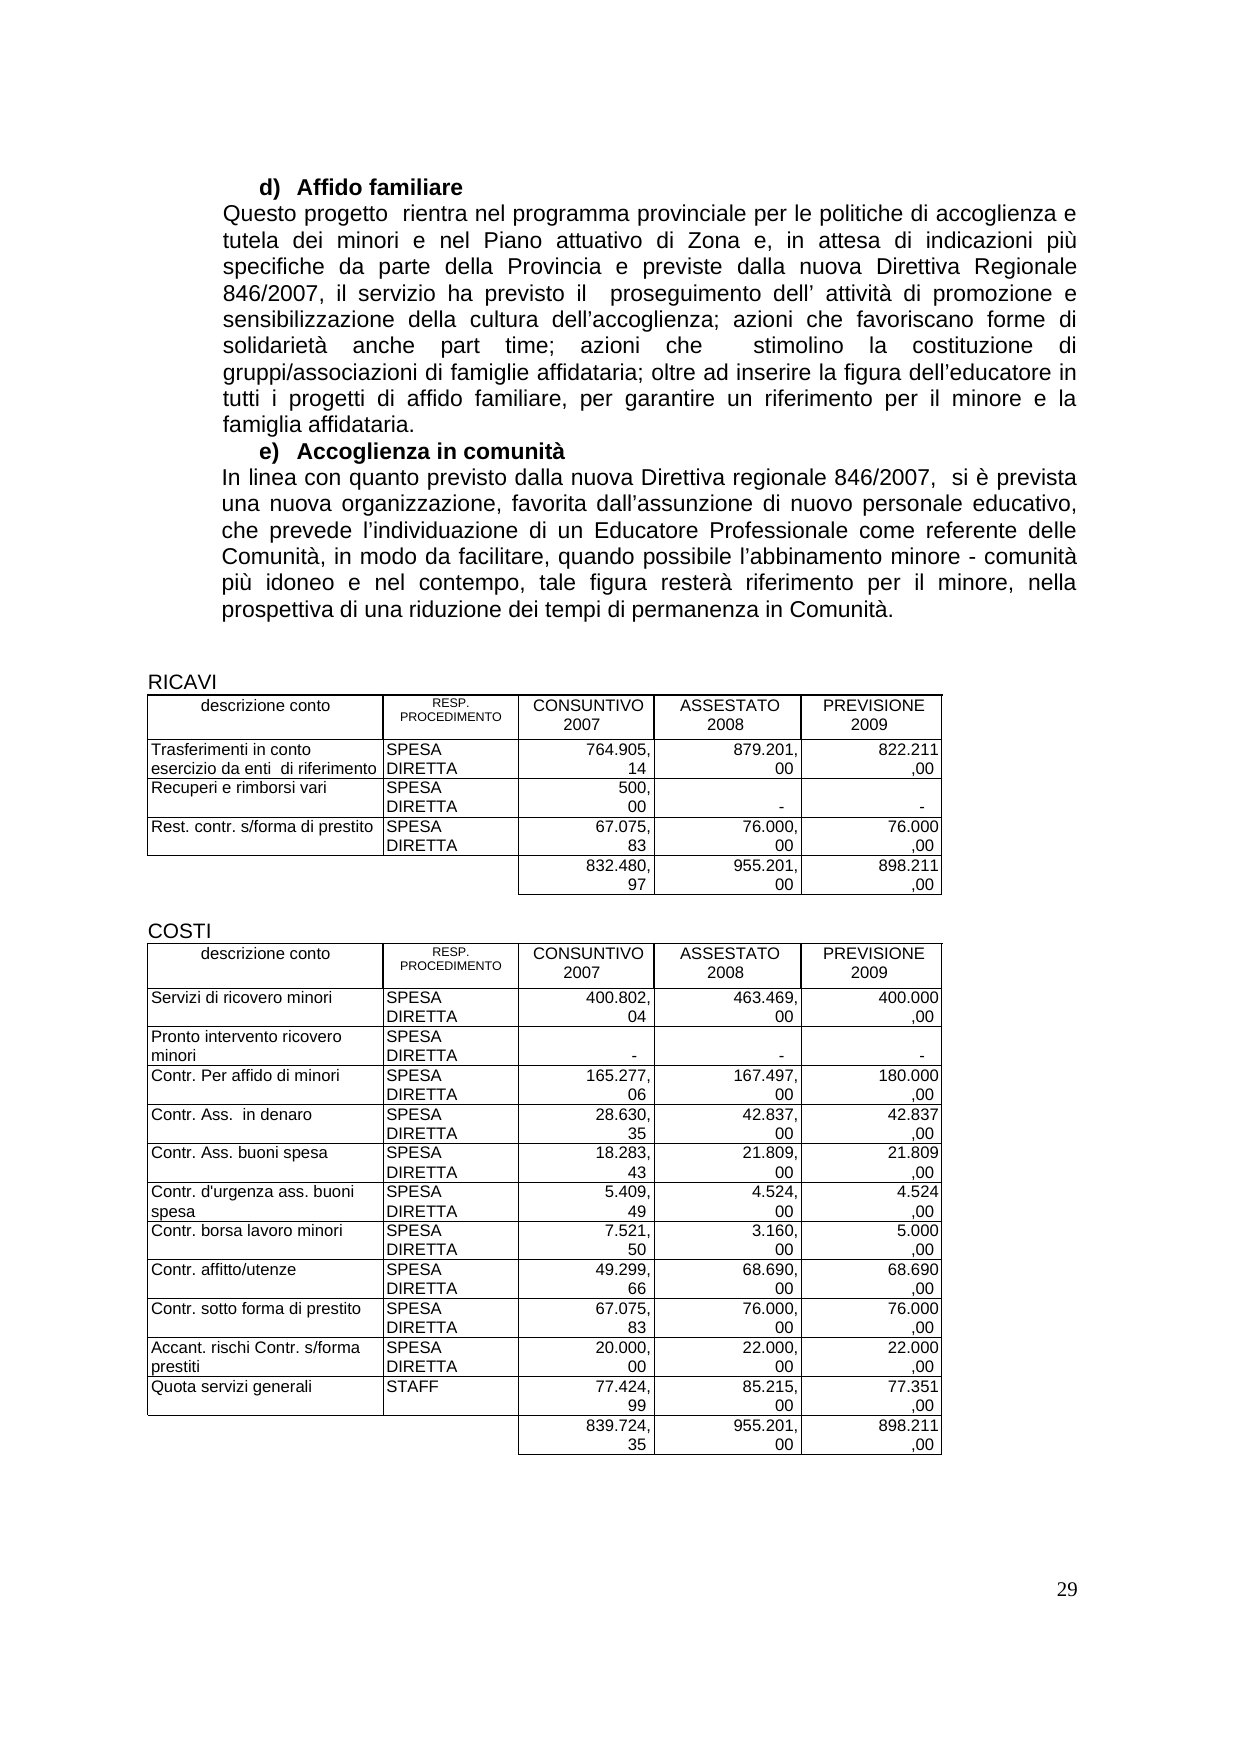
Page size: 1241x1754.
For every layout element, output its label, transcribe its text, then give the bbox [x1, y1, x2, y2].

table_cell SPESA DIRETTA [384, 740, 518, 778]
text RICAVI [148, 670, 1078, 694]
table_cell 4.524,00 [655, 1183, 801, 1221]
table_cell 832.480,97 [519, 856, 654, 894]
table_cell [383, 1416, 518, 1454]
table_cell 879.201,00 [655, 740, 801, 778]
table_cell SPESA DIRETTA [384, 1260, 518, 1298]
table_cell 764.905,14 [519, 740, 654, 778]
table_header CONSUNTIVO 2007 [519, 696, 653, 739]
table_cell SPESA DIRETTA [384, 1027, 518, 1065]
table_cell - [802, 779, 941, 816]
table_cell Pronto intervento ricovero minori [148, 1027, 383, 1065]
table_cell 77.424,99 [519, 1377, 654, 1415]
table_cell 28.630,35 [519, 1105, 654, 1143]
table_cell Contr. d'urgenza ass. buoni spesa [148, 1183, 383, 1221]
table_cell 76.000,00 [655, 1299, 801, 1337]
table_cell 49.299,66 [519, 1260, 654, 1298]
table_cell Accant. rischi Contr. s/forma prestiti [148, 1338, 383, 1376]
table_cell 898.211,00 [802, 856, 941, 894]
table_cell - [519, 1027, 654, 1065]
table_cell 85.215,00 [655, 1377, 801, 1415]
table_cell 20.000,00 [519, 1338, 654, 1376]
table_cell Contr. sotto forma di prestito [148, 1299, 383, 1337]
table_cell SPESA DIRETTA [384, 1222, 518, 1259]
table_cell SPESA DIRETTA [384, 1299, 518, 1337]
table_cell Trasferimenti in conto esercizio da enti di riferimento [148, 740, 383, 778]
table_cell SPESA DIRETTA [384, 818, 518, 855]
table_cell [383, 856, 518, 894]
table_header CONSUNTIVO 2007 [519, 944, 653, 987]
table_header RESP. PROCEDIMENTO [384, 696, 518, 739]
table_cell 822.211,00 [802, 740, 941, 778]
table_cell 77.351,00 [802, 1377, 941, 1415]
table_cell 67.075,83 [519, 818, 654, 855]
table_cell 180.000,00 [802, 1066, 941, 1104]
table_cell Servizi di ricovero minori [148, 989, 383, 1026]
table_cell 165.277,06 [519, 1066, 654, 1104]
table_header ASSESTATO 2008 [655, 944, 800, 987]
table_cell SPESA DIRETTA [384, 1105, 518, 1143]
table_cell 76.000,00 [655, 818, 801, 855]
table_cell 3.160,00 [655, 1222, 801, 1259]
table_header RESP. PROCEDIMENTO [384, 944, 518, 987]
table_cell - [655, 1027, 801, 1065]
table_cell - [655, 779, 801, 816]
table_cell [148, 1416, 383, 1454]
table_cell Rest. contr. s/forma di prestito [148, 818, 383, 855]
table_cell SPESA DIRETTA [384, 1066, 518, 1104]
table_cell 76.000,00 [802, 1299, 941, 1337]
table_cell SPESA DIRETTA [384, 1338, 518, 1376]
table_cell 18.283,43 [519, 1144, 654, 1182]
table_cell 21.809,00 [655, 1144, 801, 1182]
table_header ASSESTATO 2008 [655, 696, 800, 739]
table_cell 68.690,00 [802, 1260, 941, 1298]
table_cell SPESA DIRETTA [384, 1144, 518, 1182]
table_cell Quota servizi generali [148, 1377, 383, 1415]
table_cell 839.724,35 [519, 1416, 654, 1454]
text In linea con quanto previsto dalla nuova Direttiva regionale 846/2007, si è prevista una nuova organizzazione, favorita dall’assunzione di nuovo personale educativo, che prevede l’individuazione di un Educatore Professionale come referente delle Comunità, in modo da facilitare, quando possibile l’abbinamento minore - comunità più idoneo e nel contempo, tale figura resterà riferimento per il minore, nella prospettiva di una riduzione dei tempi di permanenza in Comunità. [221, 464, 1078, 622]
table_cell Contr. Ass. in denaro [148, 1105, 383, 1143]
table_cell Contr. Per affido di minori [148, 1066, 383, 1104]
table_cell 22.000,00 [655, 1338, 801, 1376]
table_header PREVISIONE 2009 [802, 696, 941, 739]
table_cell SPESA DIRETTA [384, 779, 518, 816]
table_cell Recuperi e rimborsi vari [148, 779, 383, 816]
table_cell 5.409,49 [519, 1183, 654, 1221]
table_cell 22.000,00 [802, 1338, 941, 1376]
table_cell 67.075,83 [519, 1299, 654, 1337]
table_cell 5.000,00 [802, 1222, 941, 1259]
text COSTI [148, 919, 1078, 943]
table_cell Contr. affitto/utenze [148, 1260, 383, 1298]
table_cell STAFF [384, 1377, 518, 1415]
text Questo progetto rientra nel programma provinciale per le politiche di accoglienza e tutela dei minori e nel Piano attuativo di Zona e, in attesa di indicazioni più specifiche da parte della Provincia e previste dalla nuova Direttiva Regionale 846/2007, il servizio ha previsto il proseguimento dell’ attività di promozione e sensibilizzazione della cultura dell’accoglienza; azioni che favoriscano forme di solidarietà anche part time; azioni che stimolino la costituzione di gruppi/associazioni di famiglie affidataria; oltre ad inserire la figura dell’educatore in tutti i progetti di affido familiare, per garantire un riferimento per il minore e la famiglia affidataria. [223, 200, 1078, 438]
table_cell [148, 856, 383, 894]
table_cell 463.469,00 [655, 989, 801, 1026]
list Accoglienza in comunità [259, 438, 1078, 464]
table_cell 500,00 [519, 779, 654, 816]
table_cell 68.690,00 [655, 1260, 801, 1298]
table_cell 76.000,00 [802, 818, 941, 855]
table_cell Contr. Ass. buoni spesa [148, 1144, 383, 1182]
table_cell SPESA DIRETTA [384, 1183, 518, 1221]
table_cell 955.201,00 [655, 856, 801, 894]
table_header PREVISIONE 2009 [802, 944, 941, 987]
table_cell SPESA DIRETTA [384, 989, 518, 1026]
table_cell - [802, 1027, 941, 1065]
table_header descrizione conto [148, 944, 382, 987]
table_cell 167.497,00 [655, 1066, 801, 1104]
list Affido familiare [259, 174, 1078, 200]
table_cell 955.201,00 [655, 1416, 801, 1454]
table_cell 400.802,04 [519, 989, 654, 1026]
table_cell 4.524,00 [802, 1183, 941, 1221]
table_cell 42.837,00 [655, 1105, 801, 1143]
table_cell 21.809,00 [802, 1144, 941, 1182]
table_cell Contr. borsa lavoro minori [148, 1222, 383, 1259]
table_cell 400.000,00 [802, 989, 941, 1026]
table_cell 7.521,50 [519, 1222, 654, 1259]
table_cell 42.837,00 [802, 1105, 941, 1143]
table_header descrizione conto [148, 696, 382, 739]
table_cell 898.211,00 [802, 1416, 941, 1454]
